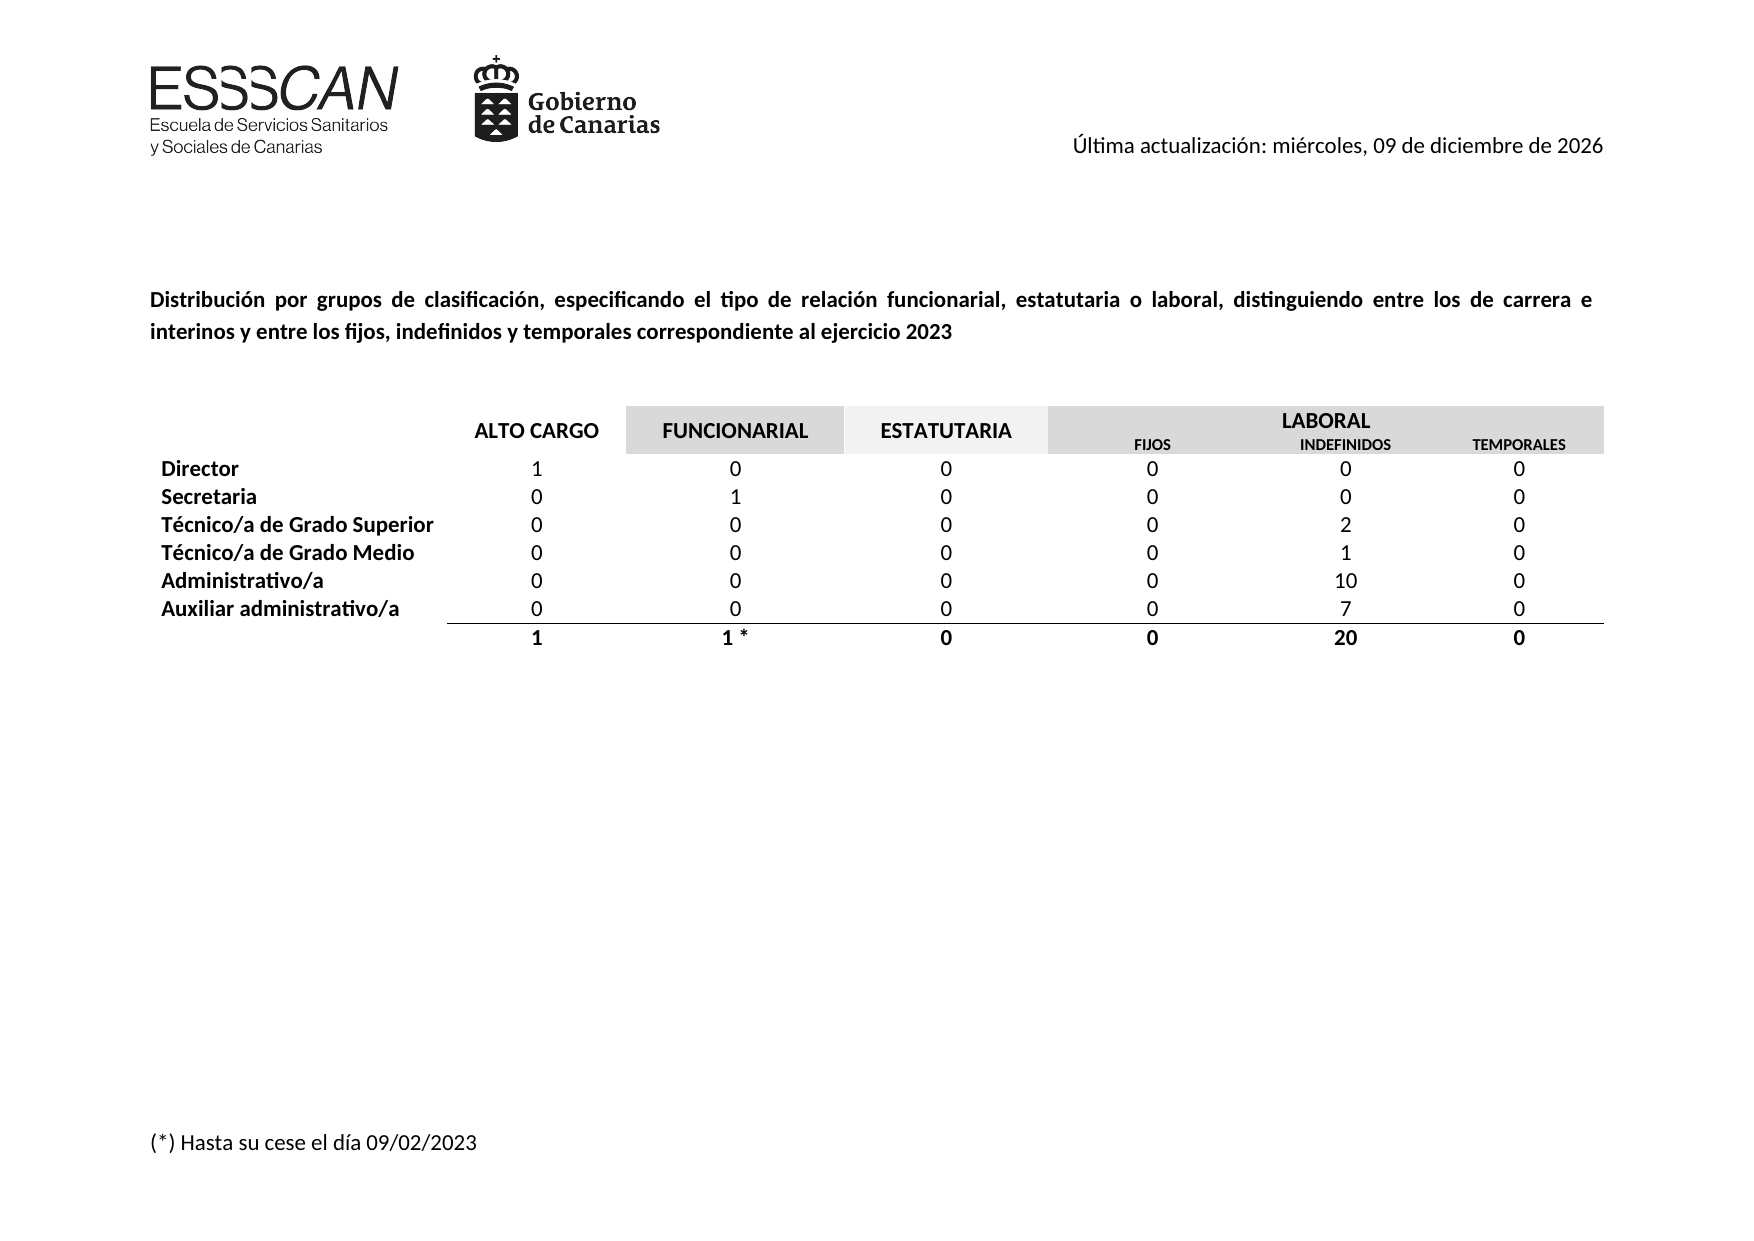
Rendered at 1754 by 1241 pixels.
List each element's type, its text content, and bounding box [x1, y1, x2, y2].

table_cell 2 [1257, 510, 1434, 538]
table_cell 1 [447, 454, 626, 482]
table_cell 0 [1048, 566, 1257, 594]
table_cell 0 [447, 510, 626, 538]
table_cell 0 [1048, 482, 1257, 510]
table_cell 0 [626, 566, 844, 594]
table_cell 1 * [626, 624, 844, 651]
table_cell Secretaria [150, 482, 447, 510]
table_header [150, 406, 447, 454]
table_cell 0 [1434, 566, 1604, 594]
table_cell 1 [447, 624, 626, 651]
table_cell 0 [845, 594, 1048, 622]
table_cell Técnico/a de Grado Superior [150, 510, 447, 538]
table_cell 0 [1257, 454, 1434, 482]
table_cell [150, 623, 447, 651]
table_header ESTATUTARIA [845, 406, 1048, 454]
table_cell 0 [447, 538, 626, 566]
table_cell 20 [1257, 624, 1434, 651]
table_cell 0 [1048, 538, 1257, 566]
text Distribución por grupos de clasificación, especificando el tipo de relación funcionarial, estatutaria o laboral, distinguiendo entre los de carrera e interinos y entre los fijos, indefinidos y temporales correspondiente al ejercicio 2023 [150, 285, 1594, 345]
table_cell 0 [1434, 454, 1604, 482]
table_cell FIJOS [1048, 434, 1257, 454]
table_cell 0 [626, 538, 844, 566]
table_cell 1 [1257, 538, 1434, 566]
table_cell 0 [1048, 624, 1257, 651]
table_cell 0 [447, 482, 626, 510]
table_cell Director [150, 454, 447, 482]
table_cell 0 [626, 510, 844, 538]
table_cell INDEFINIDOS [1257, 434, 1434, 454]
table_cell 0 [447, 566, 626, 594]
table_cell 0 [845, 538, 1048, 566]
table_cell 0 [1434, 510, 1604, 538]
table_cell 1 [626, 482, 844, 510]
table_cell 0 [1257, 482, 1434, 510]
table_cell 0 [845, 510, 1048, 538]
table_cell 0 [1434, 538, 1604, 566]
table_cell 0 [1434, 482, 1604, 510]
table_header LABORAL [1048, 406, 1604, 434]
table_cell Técnico/a de Grado Medio [150, 538, 447, 566]
table_cell TEMPORALES [1434, 434, 1604, 454]
table_cell 0 [1434, 624, 1604, 651]
table_cell Administrativo/a [150, 566, 447, 594]
table_cell 0 [845, 566, 1048, 594]
table_cell 0 [1048, 594, 1257, 622]
table_cell 0 [447, 594, 626, 622]
table_header ALTO CARGO [447, 406, 626, 454]
table_cell 0 [845, 624, 1048, 651]
table_cell Auxiliar administrativo/a [150, 594, 447, 622]
table_cell 10 [1257, 566, 1434, 594]
table_cell 0 [626, 594, 844, 622]
table_cell 7 [1257, 594, 1434, 622]
table_cell 0 [845, 482, 1048, 510]
table_cell 0 [1048, 510, 1257, 538]
table_cell 0 [1434, 594, 1604, 622]
table_header FUNCIONARIAL [626, 406, 844, 454]
table_cell 0 [1048, 454, 1257, 482]
table_cell 0 [626, 454, 844, 482]
table_cell 0 [845, 454, 1048, 482]
